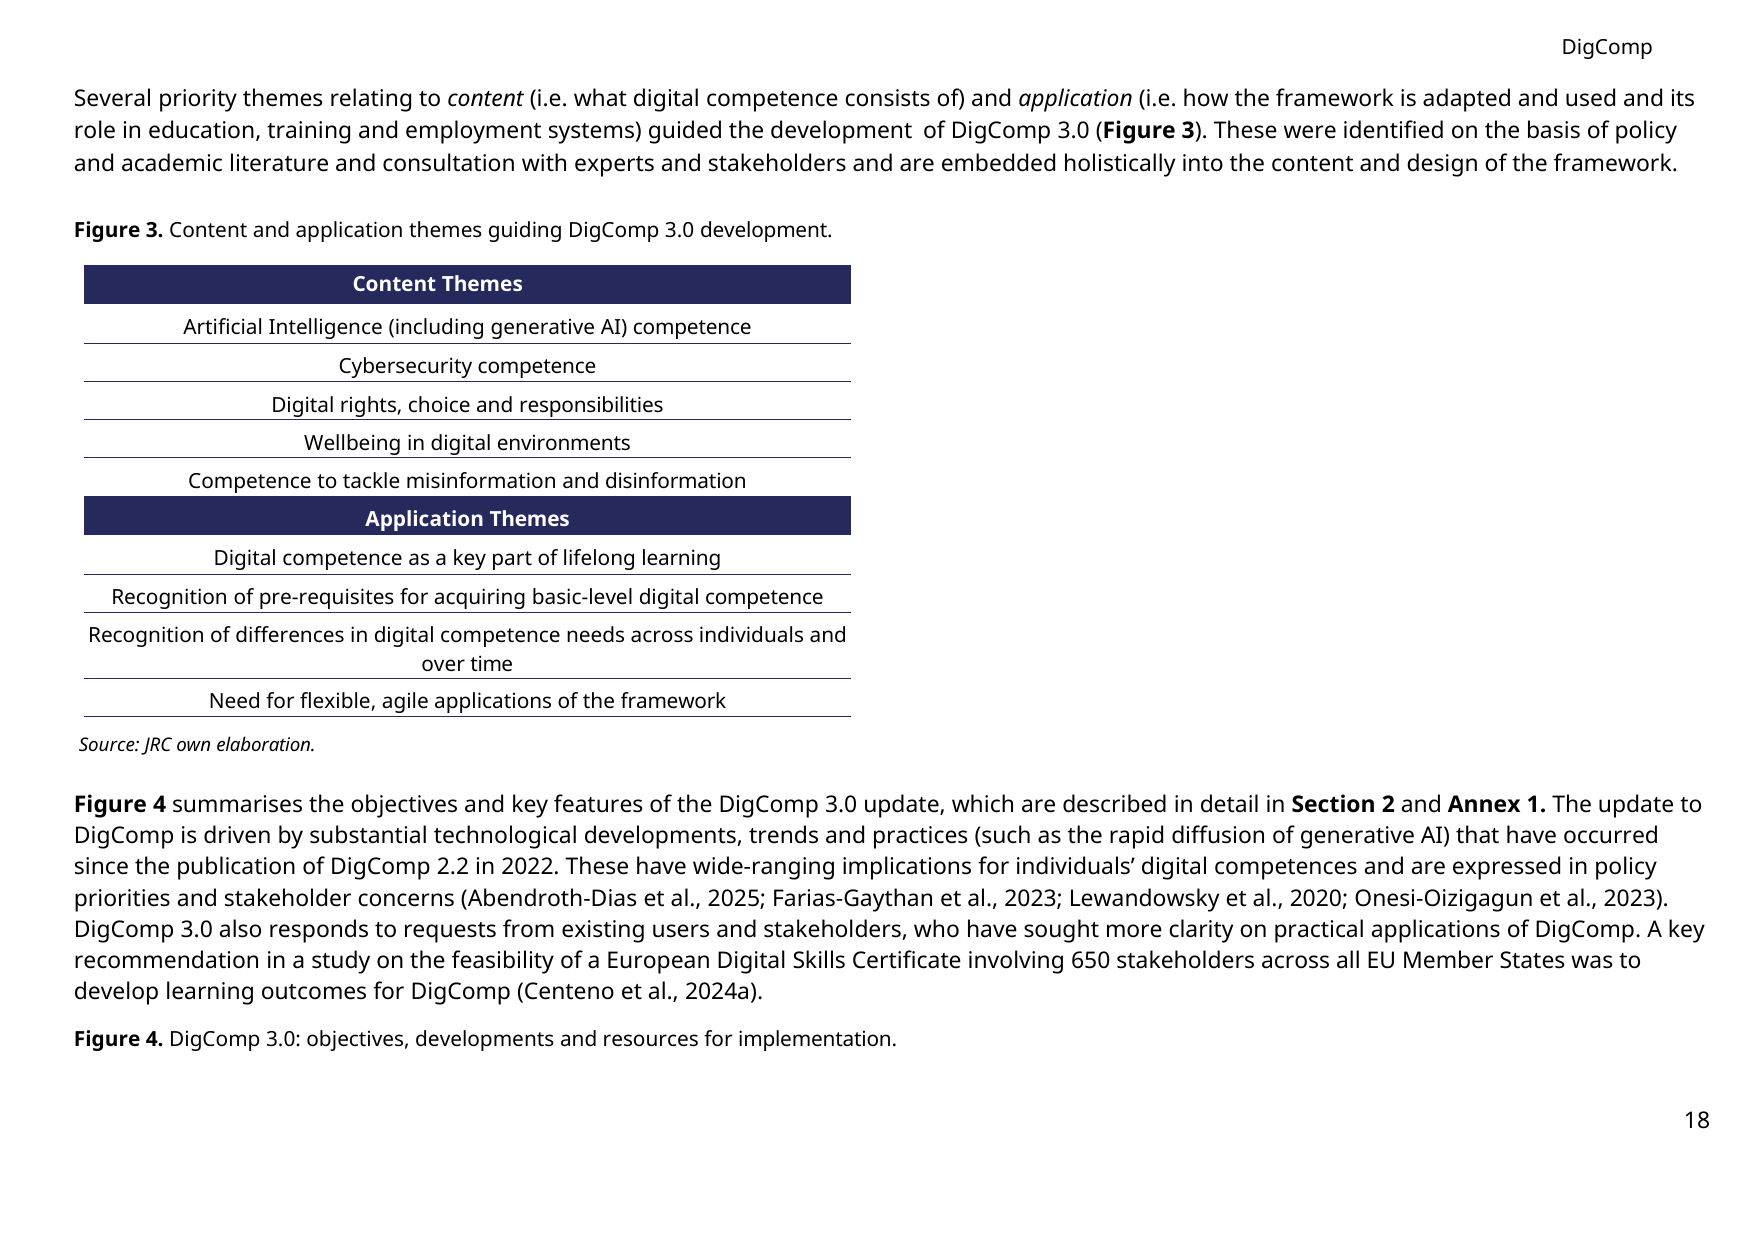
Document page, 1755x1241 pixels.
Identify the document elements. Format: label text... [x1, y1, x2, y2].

text Figure 4 summarises the objectives and key features of the DigComp 3.0 update, which are described in detail in Section 2 and Annex 1. The update to DigComp is driven by substantial technological developments, trends and practices (such as the rapid diffusion of generative AI) that have occurred since the publication of DigComp 2.2 in 2022. These have wide-ranging implications for individuals’ digital competences and are expressed in policy priorities and stakeholder concerns (Abendroth-Dias et al., 2025; Farias-Gaythan et al., 2023; Lewandowsky et al., 2020; Onesi-Oizigagun et al., 2023). DigComp 3.0 also responds to requests from existing users and stakeholders, who have sought more clarity on practical applications of DigComp. A key recommendation in a study on the feasibility of a European Digital Skills Certificate involving 650 stakeholders across all EU Member States was to develop learning outcomes for DigComp (Centeno et al., 2024a). [74, 788, 1710, 1006]
text Figure 4. DigComp 3.0: objectives, developments and resources for implementation. [74, 1024, 1710, 1052]
table_header Content Themes [84, 265, 851, 304]
table_cell Wellbeing in digital environments [84, 420, 851, 457]
text Figure 3. Content and application themes guiding DigComp 3.0 development. [74, 215, 1710, 243]
table_cell Cybersecurity competence [84, 344, 851, 381]
table_cell Competence to tackle misinformation and disinformation [84, 458, 851, 496]
table_cell Recognition of pre-requisites for acquiring basic-level digital competence [84, 575, 851, 612]
text Source: JRC own elaboration. [78, 731, 1710, 756]
table_cell Digital rights, choice and responsibilities [84, 382, 851, 419]
table_cell Digital competence as a key part of lifelong learning [84, 535, 851, 573]
table_cell Need for flexible, agile applications of the framework [84, 679, 851, 716]
text Several priority themes relating to content (i.e. what digital competence consists of) and application (i.e. how the framework is adapted and used and its role in education, training and employment systems) guided the development of DigComp 3.0 (Figure 3). These were identified on the basis of policy and academic literature and consultation with experts and stakeholders and are embedded holistically into the content and design of the framework. [74, 82, 1710, 178]
table_cell Recognition of differences in digital competence needs across individuals and over time [84, 613, 851, 677]
table_cell Artificial Intelligence (including generative AI) competence [84, 304, 851, 343]
table_cell Application Themes [84, 496, 851, 535]
